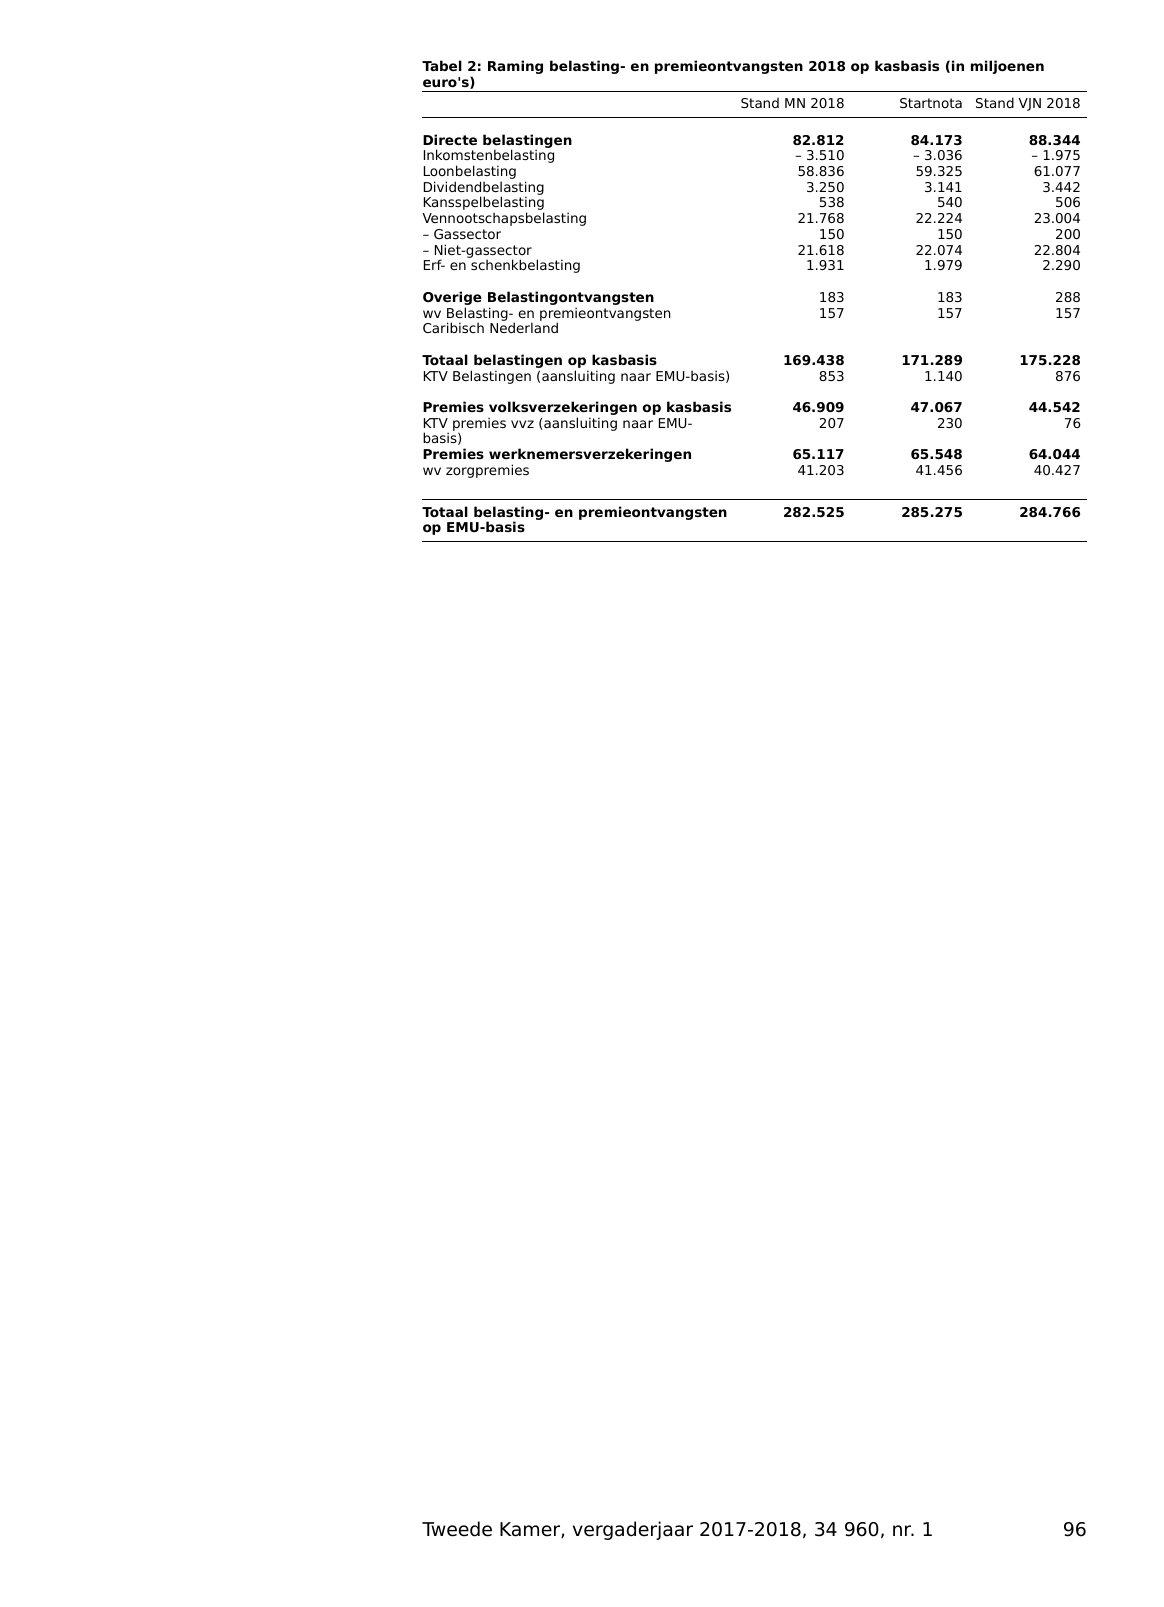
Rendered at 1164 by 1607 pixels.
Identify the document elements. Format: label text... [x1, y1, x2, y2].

table_cell 22.224 [850, 211, 968, 227]
table_cell 58.836 [732, 164, 850, 179]
table_cell [732, 118, 850, 132]
table_cell [850, 479, 968, 499]
table_cell 200 [969, 227, 1087, 242]
table_cell [850, 118, 968, 132]
table_cell 169.438 [732, 353, 850, 368]
table_cell 40.427 [969, 463, 1087, 478]
table_cell 157 [969, 305, 1087, 337]
table_cell 1.140 [850, 368, 968, 384]
table_cell 88.344 [969, 133, 1087, 148]
table_cell [422, 274, 732, 290]
table_cell [850, 337, 968, 353]
table_cell Inkomstenbelasting [422, 148, 732, 164]
table_cell Erf- en schenkbelasting [422, 258, 732, 274]
table_cell – Gassector [422, 227, 732, 242]
table_cell 157 [850, 305, 968, 337]
table_cell 288 [969, 290, 1087, 305]
table_cell 82.812 [732, 133, 850, 148]
table_cell 230 [850, 416, 968, 447]
table_cell – Niet-gassector [422, 243, 732, 258]
table_cell 207 [732, 416, 850, 447]
table_cell 285.275 [850, 500, 968, 541]
table_cell [732, 479, 850, 499]
table_cell Totaal belasting- en premieontvangsten op EMU-basis [422, 500, 732, 541]
table_cell 61.077 [969, 164, 1087, 179]
table_cell 171.289 [850, 353, 968, 368]
table_cell 3.141 [850, 180, 968, 195]
table_cell [969, 479, 1087, 499]
table_cell [422, 337, 732, 353]
table_cell 3.250 [732, 180, 850, 195]
table_cell 876 [969, 368, 1087, 384]
table_cell 183 [850, 290, 968, 305]
table_cell 538 [732, 195, 850, 211]
table_cell [969, 384, 1087, 400]
table_cell Vennootschapsbelasting [422, 211, 732, 227]
table_cell wv zorgpremies [422, 463, 732, 478]
table_cell 22.074 [850, 243, 968, 258]
table_cell KTV premies vvz (aansluiting naar EMU-basis) [422, 416, 732, 447]
table_cell [732, 274, 850, 290]
table_cell Startnota [850, 92, 968, 117]
table_cell 2.290 [969, 258, 1087, 274]
table_cell – 3.510 [732, 148, 850, 164]
table_cell 1.979 [850, 258, 968, 274]
table_cell 65.117 [732, 447, 850, 463]
table_cell 21.618 [732, 243, 850, 258]
table_cell 157 [732, 305, 850, 337]
table_cell [969, 274, 1087, 290]
table_cell 284.766 [969, 500, 1087, 541]
table_cell [969, 337, 1087, 353]
table_cell 23.004 [969, 211, 1087, 227]
table_cell 65.548 [850, 447, 968, 463]
table_cell 150 [850, 227, 968, 242]
table_cell 47.067 [850, 400, 968, 416]
table_cell Stand MN 2018 [732, 92, 850, 117]
table_cell Loonbelasting [422, 164, 732, 179]
table_cell [850, 384, 968, 400]
table_cell 41.456 [850, 463, 968, 478]
table_cell 183 [732, 290, 850, 305]
table_cell 150 [732, 227, 850, 242]
table_cell 22.804 [969, 243, 1087, 258]
table_cell [422, 479, 732, 499]
table_cell [732, 337, 850, 353]
table_cell 64.044 [969, 447, 1087, 463]
table_cell 84.173 [850, 133, 968, 148]
table_cell 175.228 [969, 353, 1087, 368]
table_cell 540 [850, 195, 968, 211]
table_cell 44.542 [969, 400, 1087, 416]
table_cell 41.203 [732, 463, 850, 478]
table_cell Stand VJN 2018 [969, 92, 1087, 117]
table_cell [422, 92, 732, 117]
table_cell Overige Belastingontvangsten [422, 290, 732, 305]
table_cell – 1.975 [969, 148, 1087, 164]
table_cell 46.909 [732, 400, 850, 416]
table_cell [850, 274, 968, 290]
table_cell 282.525 [732, 500, 850, 541]
table_cell – 3.036 [850, 148, 968, 164]
table_cell Premies werknemersverzekeringen [422, 447, 732, 463]
table_cell [422, 118, 732, 132]
table_cell Kansspelbelasting [422, 195, 732, 211]
table_header Tabel 2: Raming belasting- en premieontvangsten 2018 op kasbasis (in miljoenen euro's) [422, 59, 1087, 91]
table_cell Premies volksverzekeringen op kasbasis [422, 400, 732, 416]
table_cell 853 [732, 368, 850, 384]
table_cell Directe belastingen [422, 133, 732, 148]
table_cell 3.442 [969, 180, 1087, 195]
table_cell 76 [969, 416, 1087, 447]
table_cell Dividendbelasting [422, 180, 732, 195]
table_cell [732, 384, 850, 400]
table_cell KTV Belastingen (aansluiting naar EMU-basis) [422, 368, 732, 384]
table_cell 21.768 [732, 211, 850, 227]
table_cell Totaal belastingen op kasbasis [422, 353, 732, 368]
table_cell [969, 118, 1087, 132]
table_cell 59.325 [850, 164, 968, 179]
table_cell wv Belasting- en premieontvangsten Caribisch Nederland [422, 305, 732, 337]
table_cell 1.931 [732, 258, 850, 274]
table_cell 506 [969, 195, 1087, 211]
table_cell [422, 384, 732, 400]
